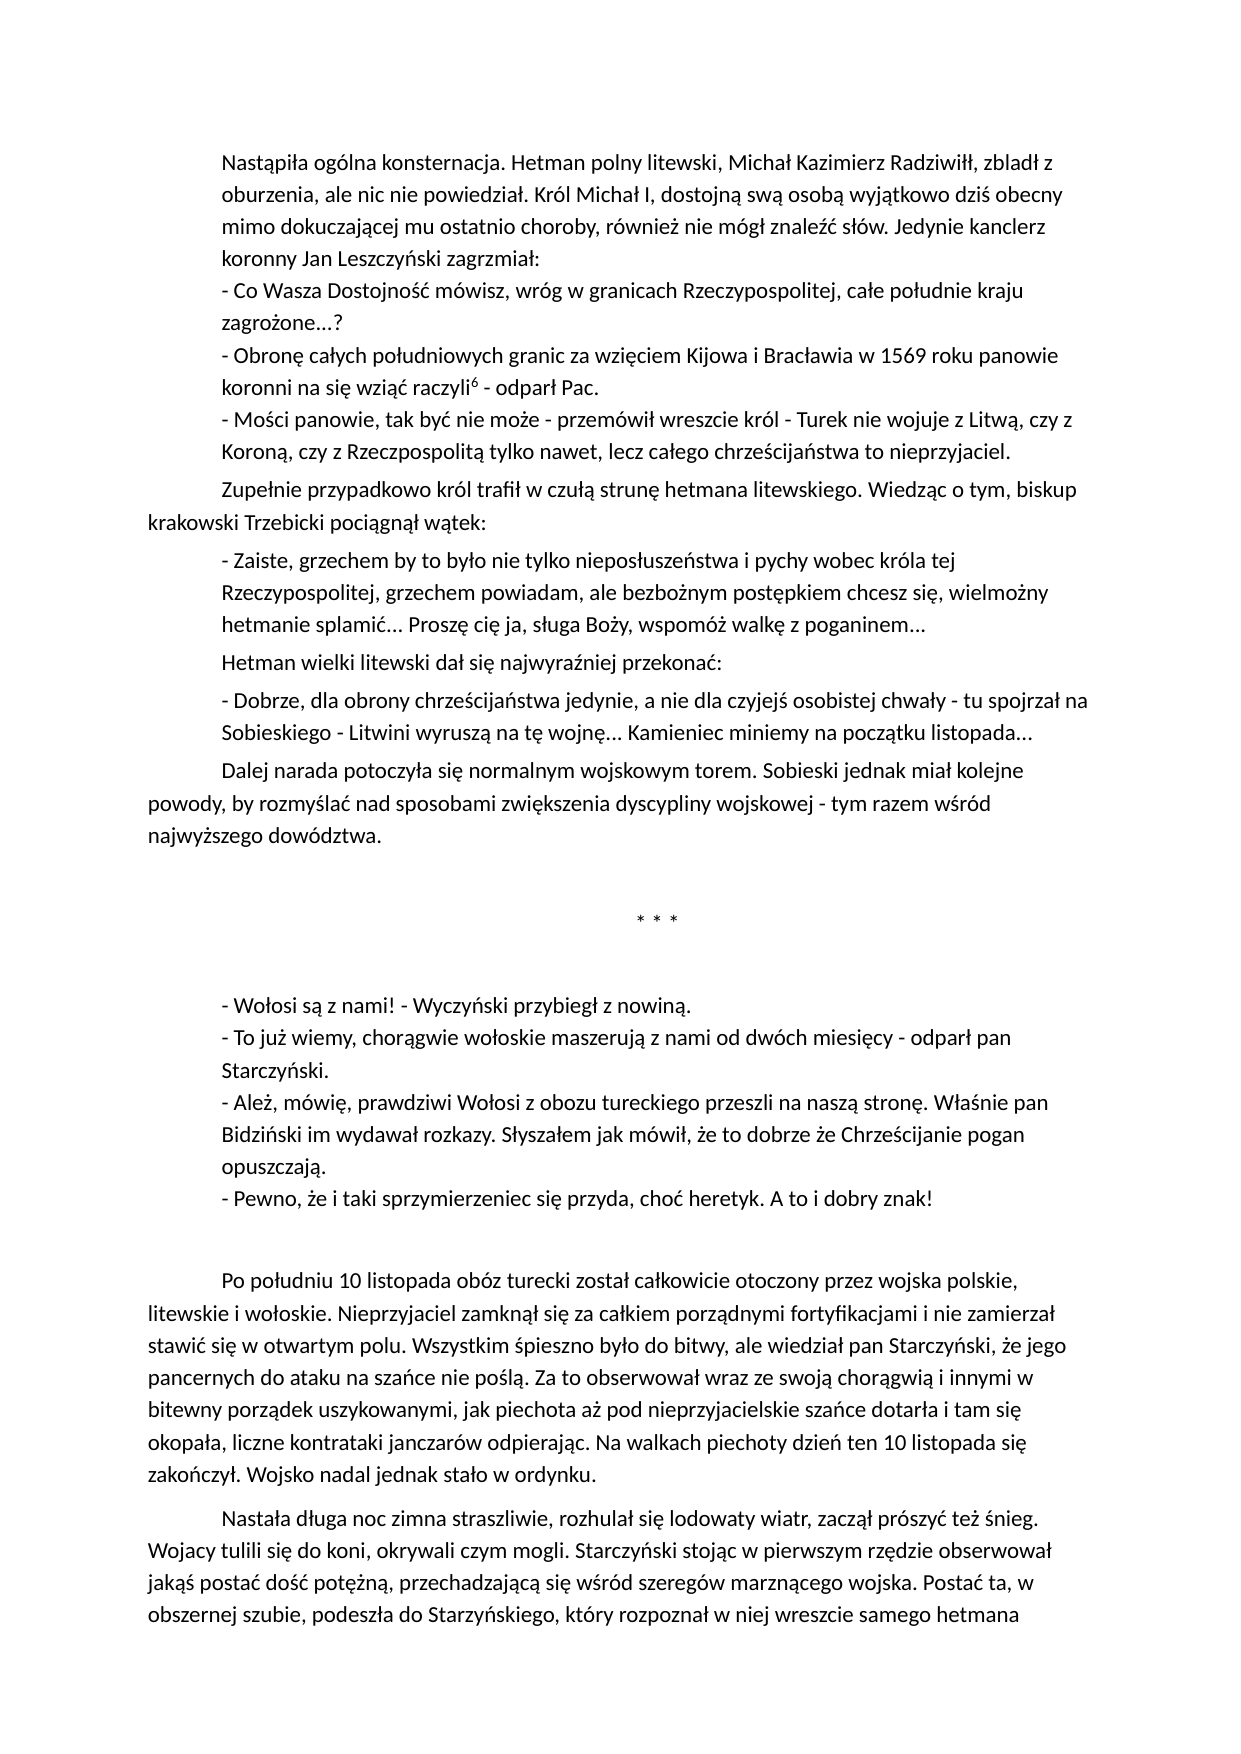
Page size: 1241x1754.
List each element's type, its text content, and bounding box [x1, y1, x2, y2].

text - Wołosi są z nami! - Wyczyński przybiegł z nowiną. [221, 991, 1093, 1019]
text - Mości panowie, tak być nie może - przemówił wreszcie król - Turek nie wojuje z Litwą, czy z Koroną, czy z Rzeczpospolitą tylko nawet, lecz całego chrześcijaństwa to nieprzyjaciel. [221, 405, 1093, 465]
text - Obronę całych południowych granic za wzięciem Kijowa i Bracławia w 1569 roku panowie koronni na się wziąć raczyli - odparł Pac. [221, 341, 1093, 401]
text - Dobrze, dla obrony chrześcijaństwa jedynie, a nie dla czyjejś osobistej chwały - tu spojrzał na Sobieskiego - Litwini wyruszą na tę wojnę... Kamieniec miniemy na początku listopada... [221, 686, 1093, 747]
text Hetman wielki litewski dał się najwyraźniej przekonać: [148, 648, 1093, 676]
text - Ależ, mówię, prawdziwi Wołosi z obozu tureckiego przeszli na naszą stronę. Właśnie pan Bidziński im wydawał rozkazy. Słyszałem jak mówił, że to dobrze że Chrześcijanie pogan opuszczają. [221, 1088, 1093, 1180]
text Dalej narada potoczyła się normalnym wojskowym torem. Sobieski jednak miał kolejne powody, by rozmyślać nad sposobami zwiększenia dyscypliny wojskowej - tym razem wśród najwyższego dowództwa. [148, 757, 1093, 849]
text Nastąpiła ogólna konsternacja. Hetman polny litewski, Michał Kazimierz Radziwiłł, zbladł z oburzenia, ale nic nie powiedział. Król Michał I, dostojną swą osobą wyjątkowo dziś obecny mimo dokuczającej mu ostatnio choroby, również nie mógł znaleźć słów. Jedynie kanclerz koronny Jan Leszczyński zagrzmiał: [221, 148, 1093, 272]
text Nastała długa noc zimna straszliwie, rozhulał się lodowaty wiatr, zaczął prószyć też śnieg. Wojacy tulili się do koni, okrywali czym mogli. Starczyński stojąc w pierwszym rzędzie obserwował jakąś postać dość potężną, przechadzającą się wśród szeregów marznącego wojska. Postać ta, w obszernej szubie, podeszła do Starzyńskiego, który rozpoznał w niej wreszcie samego hetmana [148, 1504, 1093, 1628]
text Po południu 10 listopada obóz turecki został całkowicie otoczony przez wojska polskie, litewskie i wołoskie. Nieprzyjaciel zamknął się za całkiem porządnymi fortyfikacjami i nie zamierzał stawić się w otwartym polu. Wszystkim śpieszno było do bitwy, ale wiedział pan Starczyński, że jego pancernych do ataku na szańce nie poślą. Za to obserwował wraz ze swoją chorągwią i innymi w bitewny porządek uszykowanymi, jak piechota aż pod nieprzyjacielskie szańce dotarła i tam się okopała, liczne kontrataki janczarów odpierając. Na walkach piechoty dzień ten 10 listopada się zakończył. Wojsko nadal jednak stało w ordynku. [148, 1267, 1093, 1488]
text - Zaiste, grzechem by to było nie tylko nieposłuszeństwa i pychy wobec króla tej Rzeczypospolitej, grzechem powiadam, ale bezbożnym postępkiem chcesz się, wielmożny hetmanie splamić... Proszę cię ja, sługa Boży, wspomóż walkę z poganinem... [221, 546, 1093, 638]
text Zupełnie przypadkowo król trafił w czułą strunę hetmana litewskiego. Wiedząc o tym, biskup krakowski Trzebicki pociągnął wątek: [148, 475, 1093, 536]
text * * * [148, 909, 1093, 937]
text - Pewno, że i taki sprzymierzeniec się przyda, choć heretyk. A to i dobry znak! [221, 1184, 1093, 1212]
text - To już wiemy, chorągwie wołoskie maszerują z nami od dwóch miesięcy - odparł pan Starczyński. [221, 1023, 1093, 1084]
text - Co Wasza Dostojność mówisz, wróg w granicach Rzeczypospolitej, całe południe kraju zagrożone...? [221, 276, 1093, 337]
